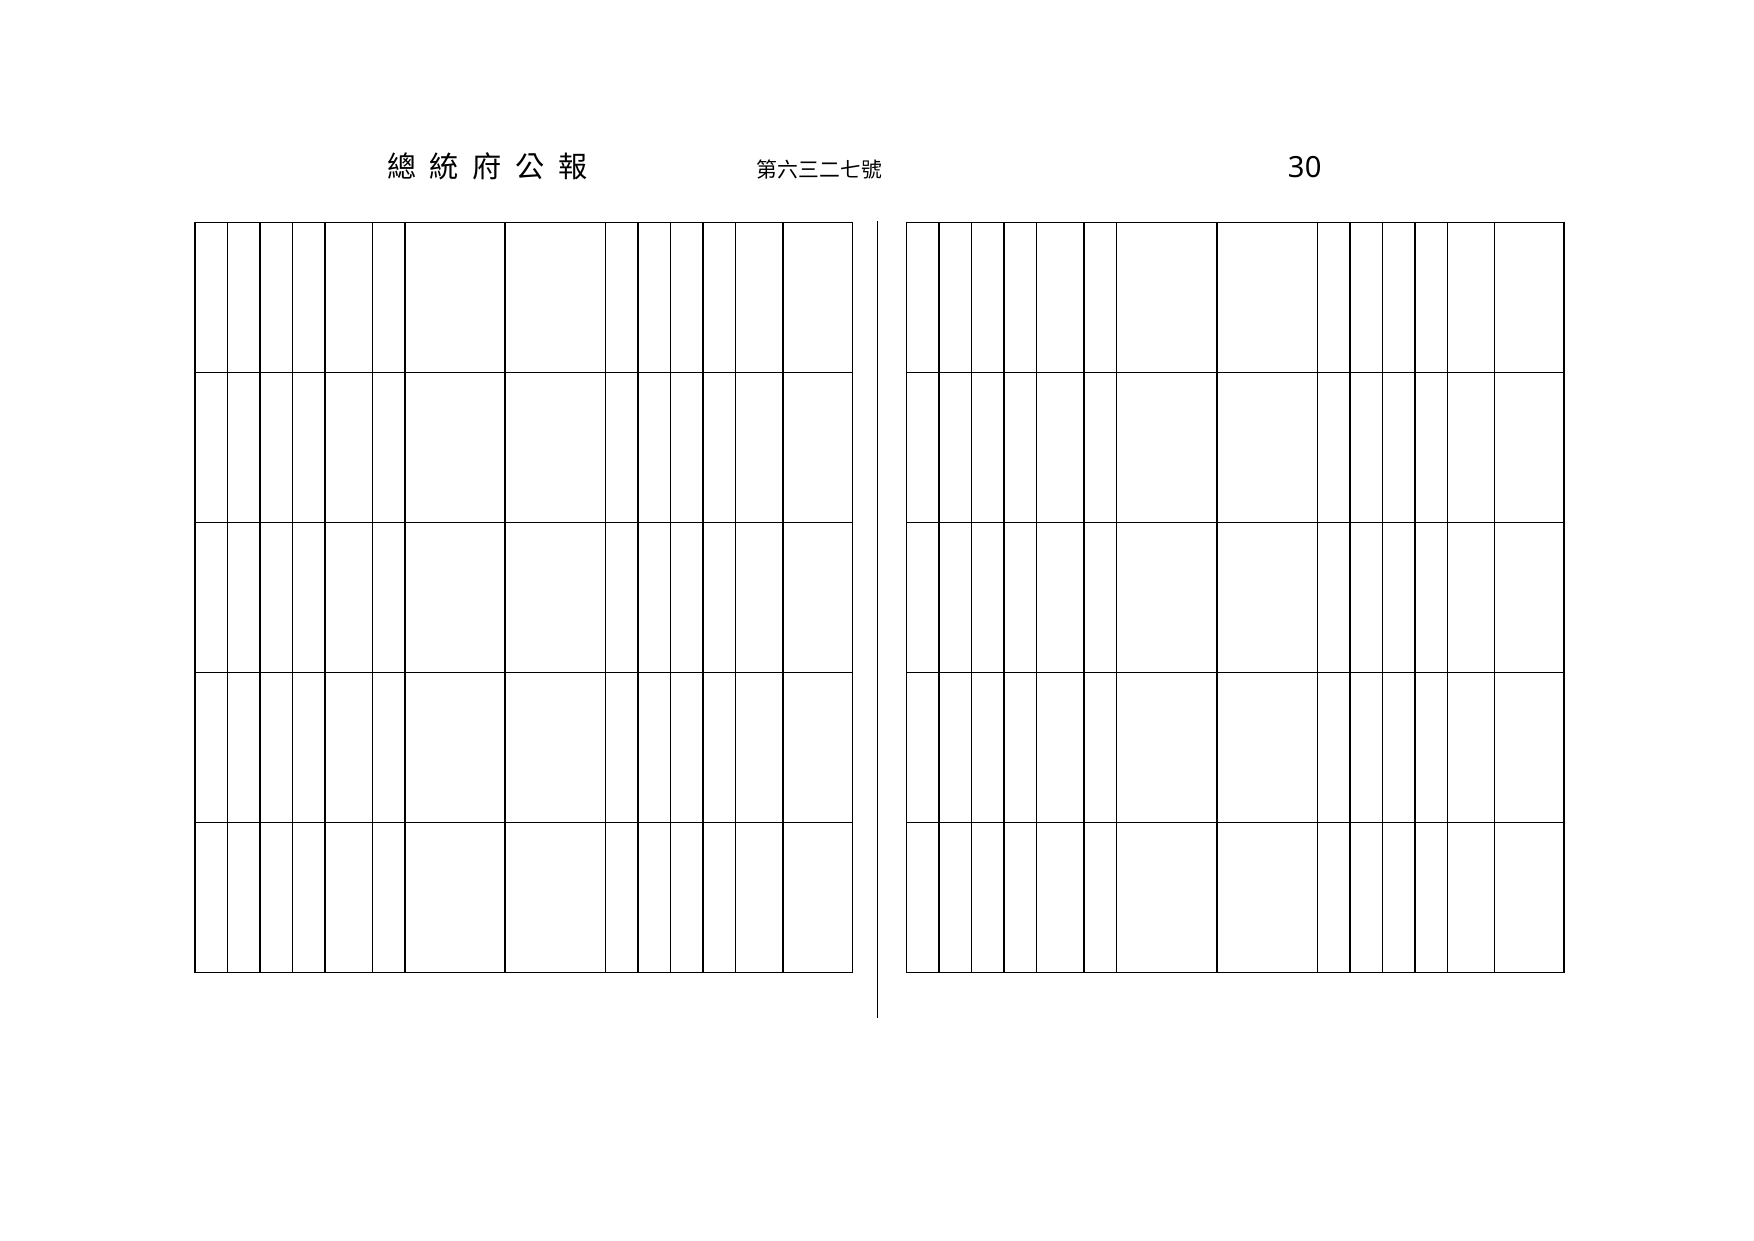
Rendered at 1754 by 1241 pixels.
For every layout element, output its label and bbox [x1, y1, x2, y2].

table_cell [1383, 223, 1414, 372]
table_cell [326, 673, 372, 822]
table_cell [940, 373, 971, 522]
table_cell [1037, 373, 1083, 522]
table_cell [1383, 673, 1414, 822]
table_cell [196, 823, 227, 972]
table_cell [1085, 373, 1116, 522]
table_cell [373, 823, 404, 972]
table_cell [261, 523, 292, 672]
table_cell [1383, 823, 1414, 972]
table_cell [940, 673, 971, 822]
table_header [639, 223, 670, 372]
table_cell [907, 373, 938, 522]
table_cell [972, 523, 1003, 672]
table_cell [972, 673, 1003, 822]
table_cell [406, 823, 504, 972]
table_cell [606, 823, 637, 972]
table_cell [784, 373, 852, 522]
table_cell [196, 373, 227, 522]
table_cell [1117, 523, 1216, 672]
table_cell [1351, 823, 1382, 972]
table_cell [261, 673, 292, 822]
table_cell [606, 673, 637, 822]
table_cell [736, 373, 782, 522]
table_cell [261, 823, 292, 972]
table_header [196, 223, 227, 372]
table_cell [406, 673, 504, 822]
table_cell [1005, 823, 1036, 972]
table_cell [907, 223, 938, 372]
table_cell [326, 823, 372, 972]
table_cell [506, 673, 605, 822]
table_cell [228, 823, 259, 972]
table_cell [704, 373, 735, 522]
table_header [326, 223, 372, 372]
table_cell [326, 373, 372, 522]
table_cell [1448, 823, 1494, 972]
table_cell [704, 523, 735, 672]
table_cell [639, 673, 670, 822]
table_cell [1117, 373, 1216, 522]
table_cell [1351, 523, 1382, 672]
table_cell [293, 373, 324, 522]
table_cell [1318, 823, 1349, 972]
table_cell [293, 673, 324, 822]
table_header [506, 223, 605, 372]
table_cell [1085, 823, 1116, 972]
table_cell [373, 673, 404, 822]
table_cell [228, 523, 259, 672]
table_cell [1218, 823, 1317, 972]
table_cell [907, 823, 938, 972]
table_cell [1218, 373, 1317, 522]
table_cell [1005, 373, 1036, 522]
table_cell [1037, 673, 1083, 822]
table_cell [907, 673, 938, 822]
table_cell [261, 373, 292, 522]
table_cell [940, 523, 971, 672]
table_cell [784, 673, 852, 822]
table_cell [1117, 223, 1216, 372]
table_cell [1416, 223, 1447, 372]
table_cell [1416, 673, 1447, 822]
table_cell [293, 523, 324, 672]
table_cell [1351, 673, 1382, 822]
table_cell [1383, 523, 1414, 672]
table_header [228, 223, 259, 372]
table_cell [506, 523, 605, 672]
table_cell [1218, 223, 1317, 372]
table_header [606, 223, 637, 372]
table_cell [1495, 823, 1563, 972]
table_cell [736, 523, 782, 672]
table_cell [1495, 373, 1563, 522]
table_cell [1383, 373, 1414, 522]
table_cell [1448, 223, 1494, 372]
table_cell [972, 823, 1003, 972]
table_cell [1416, 823, 1447, 972]
table_cell [1318, 673, 1349, 822]
table_cell [1037, 523, 1083, 672]
table_cell [972, 373, 1003, 522]
table_header [293, 223, 324, 372]
table_cell [406, 373, 504, 522]
table_cell [784, 823, 852, 972]
table_cell [1416, 523, 1447, 672]
table_cell [1085, 223, 1116, 372]
table_cell [506, 823, 605, 972]
table_cell [784, 523, 852, 672]
table_cell [406, 523, 504, 672]
table_cell [940, 823, 971, 972]
table_cell [1416, 373, 1447, 522]
table_cell [1495, 673, 1563, 822]
table_cell [940, 223, 971, 372]
table_cell [228, 373, 259, 522]
table_cell [228, 673, 259, 822]
table_cell [196, 673, 227, 822]
table_cell [736, 673, 782, 822]
table_cell [907, 523, 938, 672]
table_header [261, 223, 292, 372]
table_cell [1218, 673, 1317, 822]
table_cell [293, 823, 324, 972]
table_header [373, 223, 404, 372]
table_cell [506, 373, 605, 522]
table_cell [1495, 223, 1563, 372]
table_cell [1318, 223, 1349, 372]
table_cell [606, 373, 637, 522]
table_cell [1351, 373, 1382, 522]
table_cell [1448, 673, 1494, 822]
table_cell [671, 673, 702, 822]
table_cell [196, 523, 227, 672]
table_cell [639, 823, 670, 972]
table_cell [671, 823, 702, 972]
table_header [671, 223, 702, 372]
table_cell [972, 223, 1003, 372]
table_cell [1351, 223, 1382, 372]
table_cell [1005, 223, 1036, 372]
table_cell [1037, 223, 1083, 372]
table_cell [1117, 673, 1216, 822]
table_header [736, 223, 782, 372]
table_cell [671, 373, 702, 522]
table_cell [373, 373, 404, 522]
table_cell [1448, 523, 1494, 672]
table_cell [1318, 373, 1349, 522]
table_header [784, 223, 852, 372]
table_cell [326, 523, 372, 672]
table_cell [1318, 523, 1349, 672]
table_header [704, 223, 735, 372]
table_cell [639, 523, 670, 672]
table_header [406, 223, 504, 372]
table_cell [606, 523, 637, 672]
table_cell [1218, 523, 1317, 672]
table_cell [1448, 373, 1494, 522]
table_cell [704, 673, 735, 822]
table_cell [1005, 673, 1036, 822]
table_cell [373, 523, 404, 672]
table_cell [736, 823, 782, 972]
table_cell [671, 523, 702, 672]
table_cell [1005, 523, 1036, 672]
table_cell [704, 823, 735, 972]
table_cell [1037, 823, 1083, 972]
table_cell [1117, 823, 1216, 972]
table_cell [639, 373, 670, 522]
table_cell [1085, 523, 1116, 672]
table_cell [1495, 523, 1563, 672]
table_cell [1085, 673, 1116, 822]
